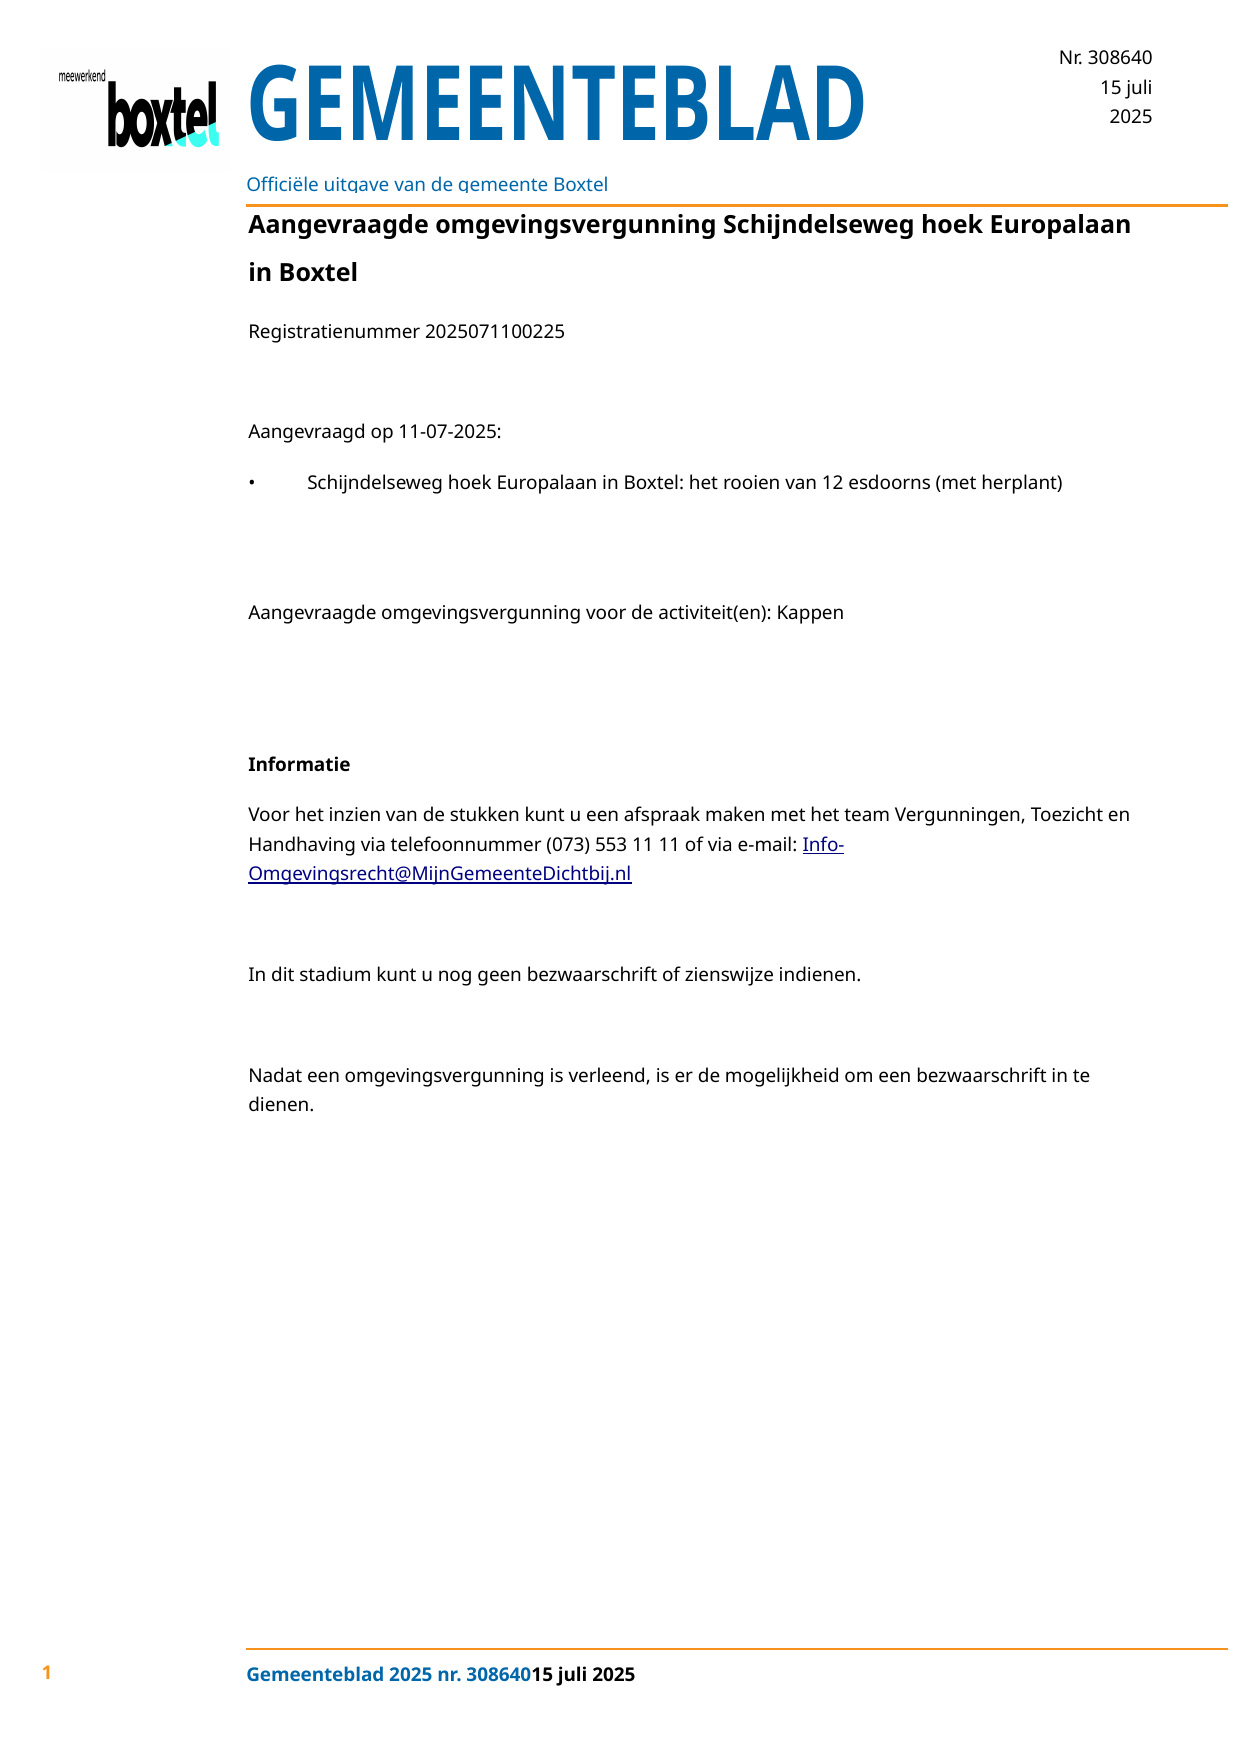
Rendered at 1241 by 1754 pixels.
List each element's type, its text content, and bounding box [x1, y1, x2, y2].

text Aangevraagd op 11-07-2025: [248, 419, 1152, 444]
picture [41, 47, 231, 172]
text Voor het inzien van de stukken kunt u een afspraak maken met het team Vergunningen, Toezicht en Handhaving via telefoonnummer (073) 553 11 11 of via e-mail: Info-Omgevingsrecht@MijnGemeenteDichtbij.nl [248, 801, 1152, 886]
text Informatie [248, 751, 1152, 777]
text Nadat een omgevingsvergunning is verleend, is er de mogelijkheid om een bezwaarschrift in te dienen. [248, 1062, 1152, 1117]
list Schijndelseweg hoek Europalaan in Boxtel: het rooien van 12 esdoorns (met herplant) [248, 469, 1152, 495]
text In dit stadium kunt u nog geen bezwaarschrift of zienswijze indienen. [248, 961, 1152, 987]
text Aangevraagde omgevingsvergunning voor de activiteit(en): Kappen [248, 599, 1152, 625]
text Aangevraagde omgevingsvergunning Schijndelseweg hoek Europalaan in Boxtel [248, 207, 1152, 288]
text Registratienummer 2025071100225 [248, 318, 1152, 344]
